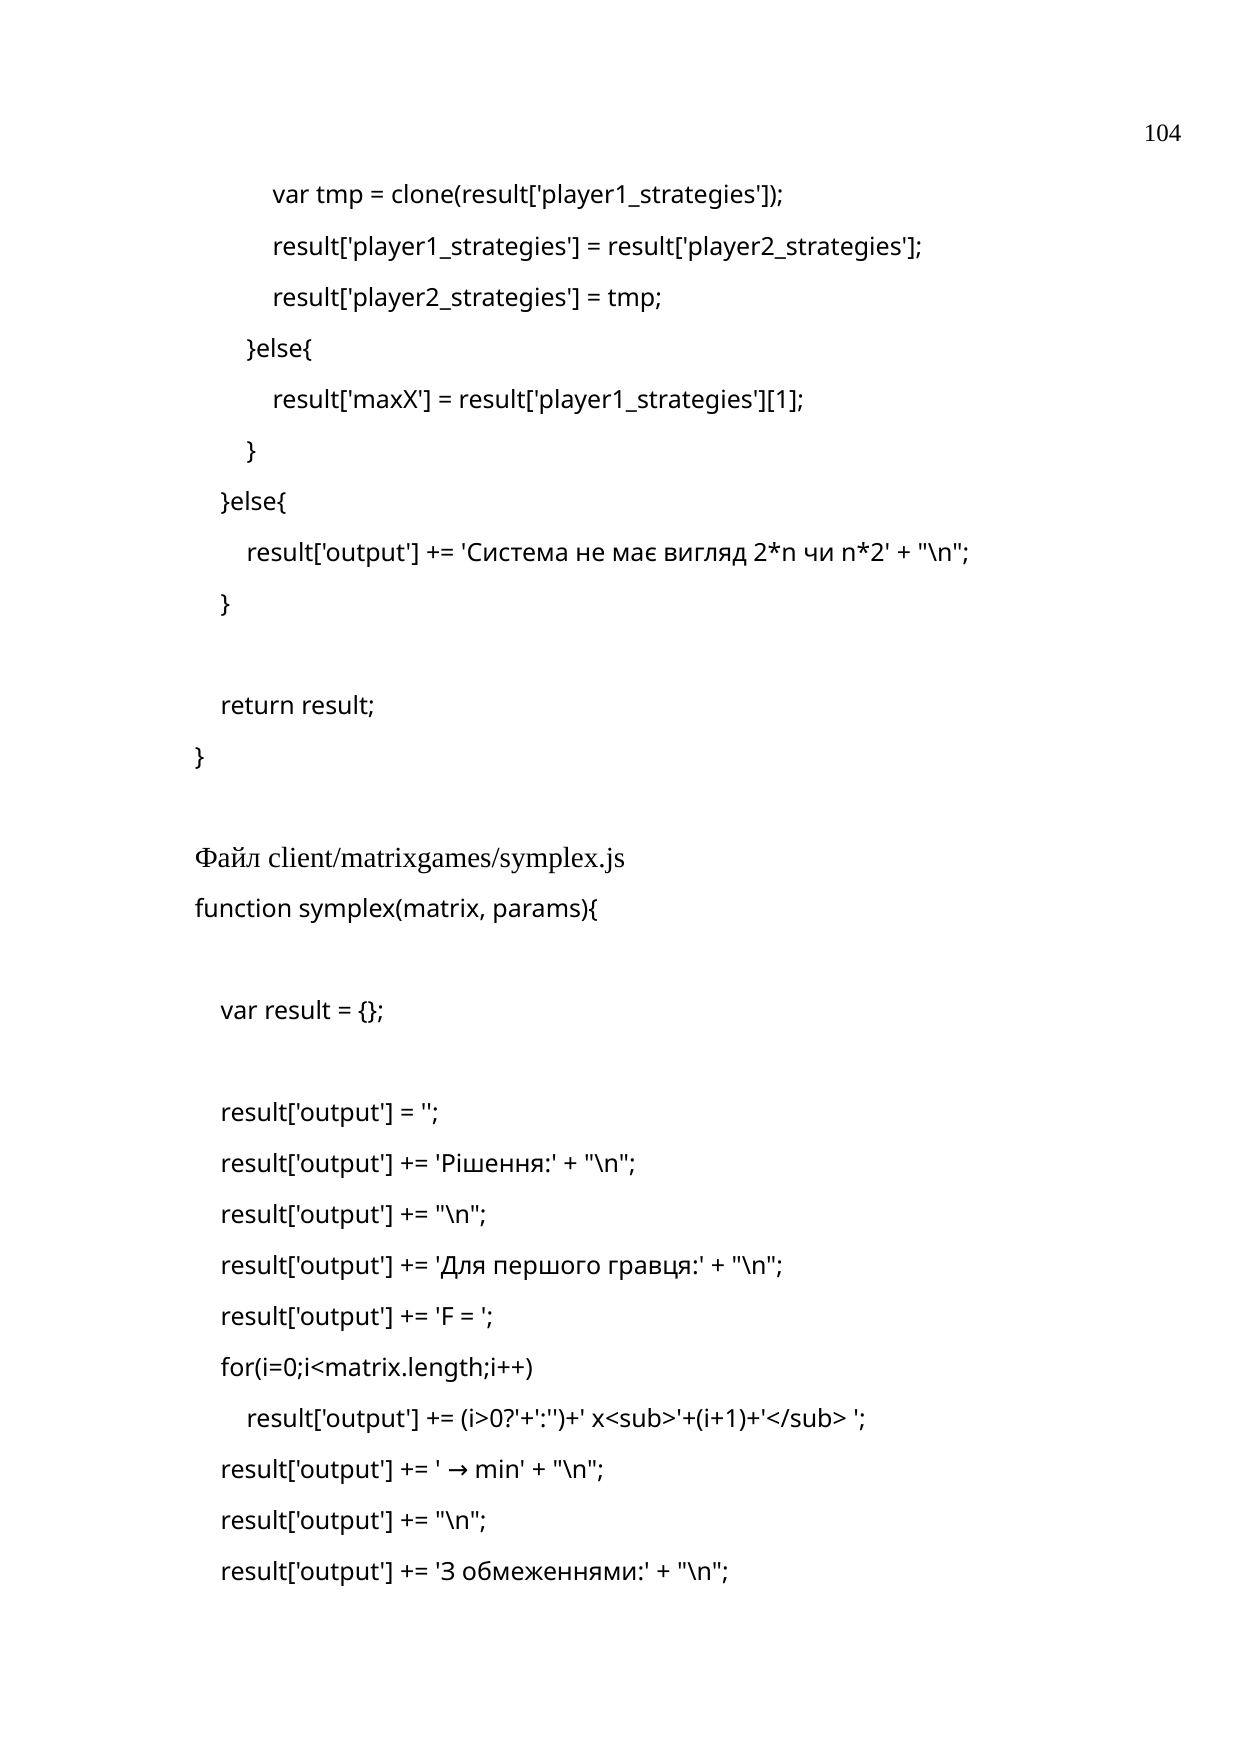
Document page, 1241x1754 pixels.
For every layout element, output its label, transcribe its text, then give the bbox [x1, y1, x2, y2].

text result['output'] += 'Для першого гравця:' + "\n"; [118, 1247, 1181, 1282]
text var tmp = clone(result['player1_strategies']); [118, 177, 1181, 211]
text result['player1_strategies'] = result['player2_strategies']; [118, 228, 1181, 262]
text var result = {}; [118, 992, 1181, 1026]
text }else{ [118, 330, 1181, 364]
text } [118, 585, 1181, 619]
text result['output'] += ' → min' + "\n"; [118, 1452, 1181, 1486]
text result['output'] = ''; [118, 1094, 1181, 1128]
text result['output'] += 'Рішення:' + "\n"; [118, 1145, 1181, 1179]
text } [118, 432, 1181, 466]
text Файл client/matrixgames/symplex.js [118, 840, 1181, 873]
text result['output'] += "\n"; [118, 1503, 1181, 1537]
text }else{ [118, 483, 1181, 517]
text result['output'] += 'F = '; [118, 1298, 1181, 1333]
text result['output'] += 'Система не має вигляд 2*n чи n*2' + "\n"; [118, 534, 1181, 568]
text result['output'] += "\n"; [118, 1196, 1181, 1231]
text function symplex(matrix, params){ [118, 890, 1181, 924]
text result['output'] += (i>0?'+':'')+' x<sub>'+(i+1)+'</sub> '; [118, 1401, 1181, 1435]
text for(i=0;i<matrix.length;i++) [118, 1349, 1181, 1384]
text result['player2_strategies'] = tmp; [118, 279, 1181, 313]
text } [118, 738, 1181, 773]
text return result; [118, 687, 1181, 722]
text result['maxX'] = result['player1_strategies'][1]; [118, 381, 1181, 415]
text result['output'] += 'З обмеженнями:' + "\n"; [118, 1554, 1181, 1588]
